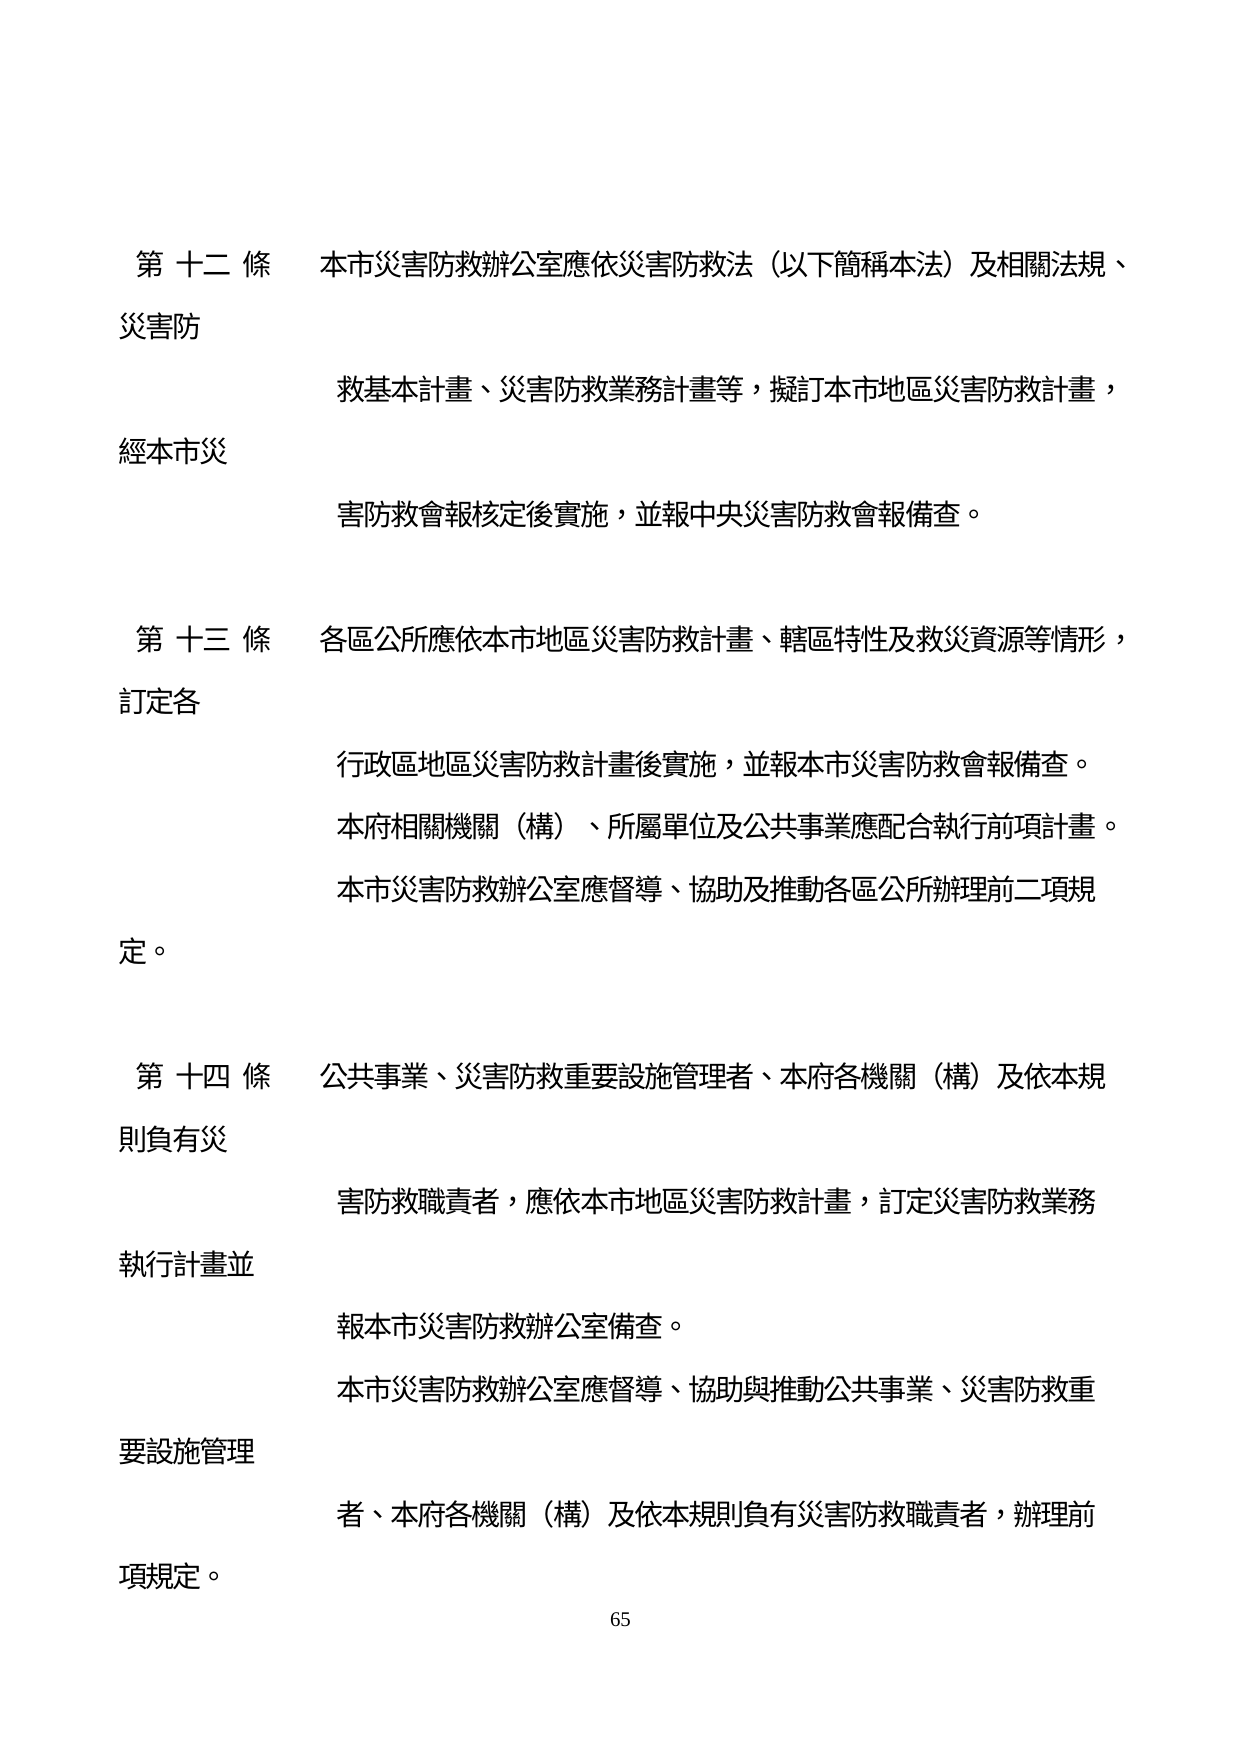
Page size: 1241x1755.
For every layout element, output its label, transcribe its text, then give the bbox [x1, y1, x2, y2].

text 行政區地區災害防救計畫後實施，並報本市災害防救會報備查。 [118, 721, 1122, 783]
text 本市災害防救辦公室應督導、協助與推動公共事業、災害防救重要設施管理 [118, 1346, 1122, 1471]
text 第 十四 條 公共事業、災害防救重要設施管理者、本府各機關（構）及依本規則負有災 [118, 1033, 1122, 1158]
text 第 十三 條 各區公所應依本市地區災害防救計畫、轄區特性及救災資源等情形，訂定各 [118, 596, 1122, 721]
text 害防救會報核定後實施，並報中央災害防救會報備查。 [118, 471, 1122, 533]
text 者、本府各機關（構）及依本規則負有災害防救職責者，辦理前項規定。 [118, 1471, 1122, 1596]
text 本府相關機關（構）、所屬單位及公共事業應配合執行前項計畫。 [118, 783, 1122, 846]
text 報本市災害防救辦公室備查。 [118, 1283, 1122, 1346]
text 本市災害防救辦公室應督導、協助及推動各區公所辦理前二項規定。 [118, 846, 1122, 971]
text 救基本計畫、災害防救業務計畫等，擬訂本市地區災害防救計畫，經本市災 [118, 346, 1122, 471]
text 第 十二 條 本市災害防救辦公室應依災害防救法（以下簡稱本法）及相關法規、災害防 [118, 221, 1122, 346]
text 害防救職責者，應依本市地區災害防救計畫，訂定災害防救業務執行計畫並 [118, 1158, 1122, 1283]
